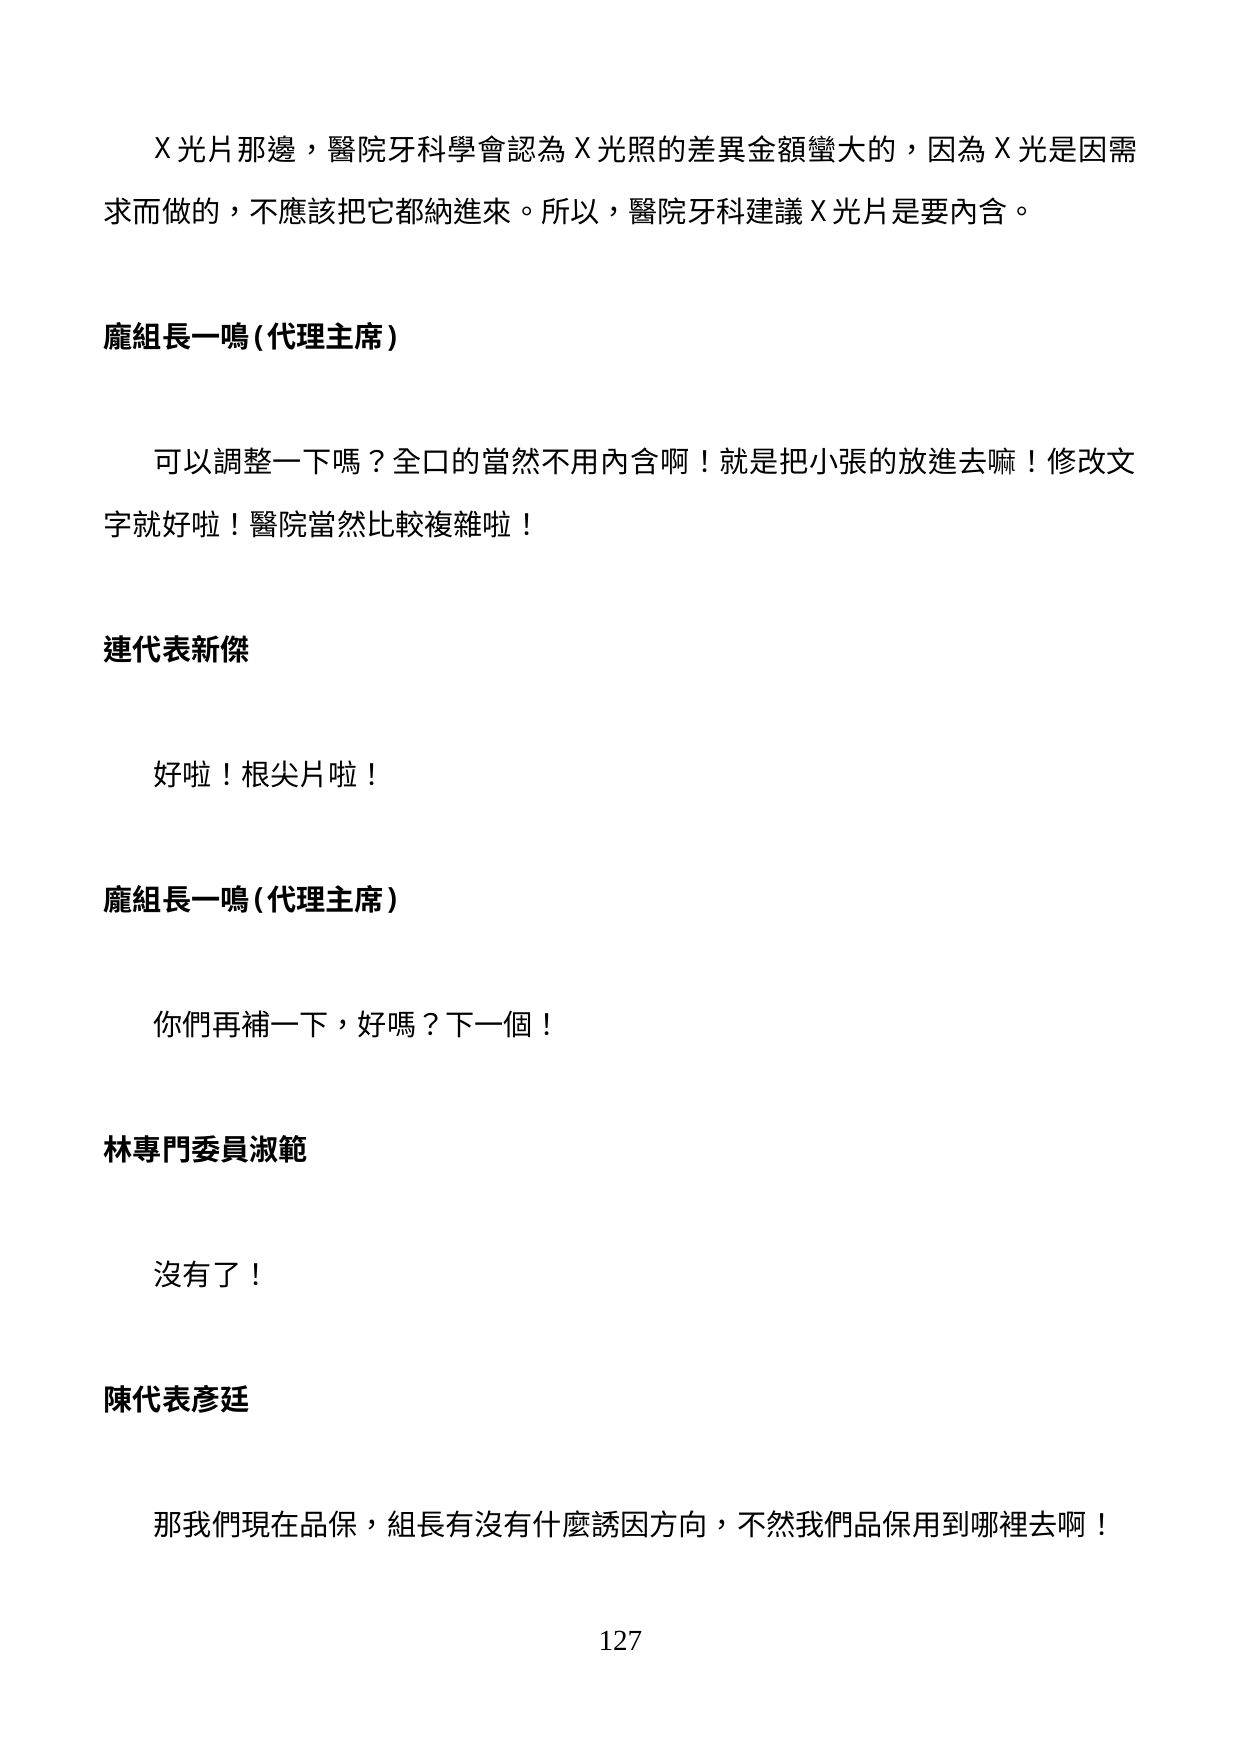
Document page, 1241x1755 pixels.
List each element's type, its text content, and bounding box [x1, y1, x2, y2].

text 龐組長一鳴(代理主席) [103, 293, 1137, 356]
text 林專門委員淑範 [103, 1106, 1137, 1168]
text X光片那邊，醫院牙科學會認為X光照的差異金額蠻大的，因為X光是因需求而做的，不應該把它都納進來。所以，醫院牙科建議X光片是要內含。 [103, 106, 1137, 231]
text 那我們現在品保，組長有沒有什麼誘因方向，不然我們品保用到哪裡去啊！ [103, 1481, 1137, 1543]
text 你們再補一下，好嗎？下一個！ [103, 981, 1137, 1043]
text 可以調整一下嗎？全口的當然不用內含啊！就是把小張的放進去嘛！修改文字就好啦！醫院當然比較複雜啦！ [103, 418, 1137, 543]
text 好啦！根尖片啦！ [103, 731, 1137, 793]
text 沒有了！ [103, 1231, 1137, 1293]
text 連代表新傑 [103, 606, 1137, 668]
text 陳代表彥廷 [103, 1356, 1137, 1418]
text 龐組長一鳴(代理主席) [103, 856, 1137, 918]
